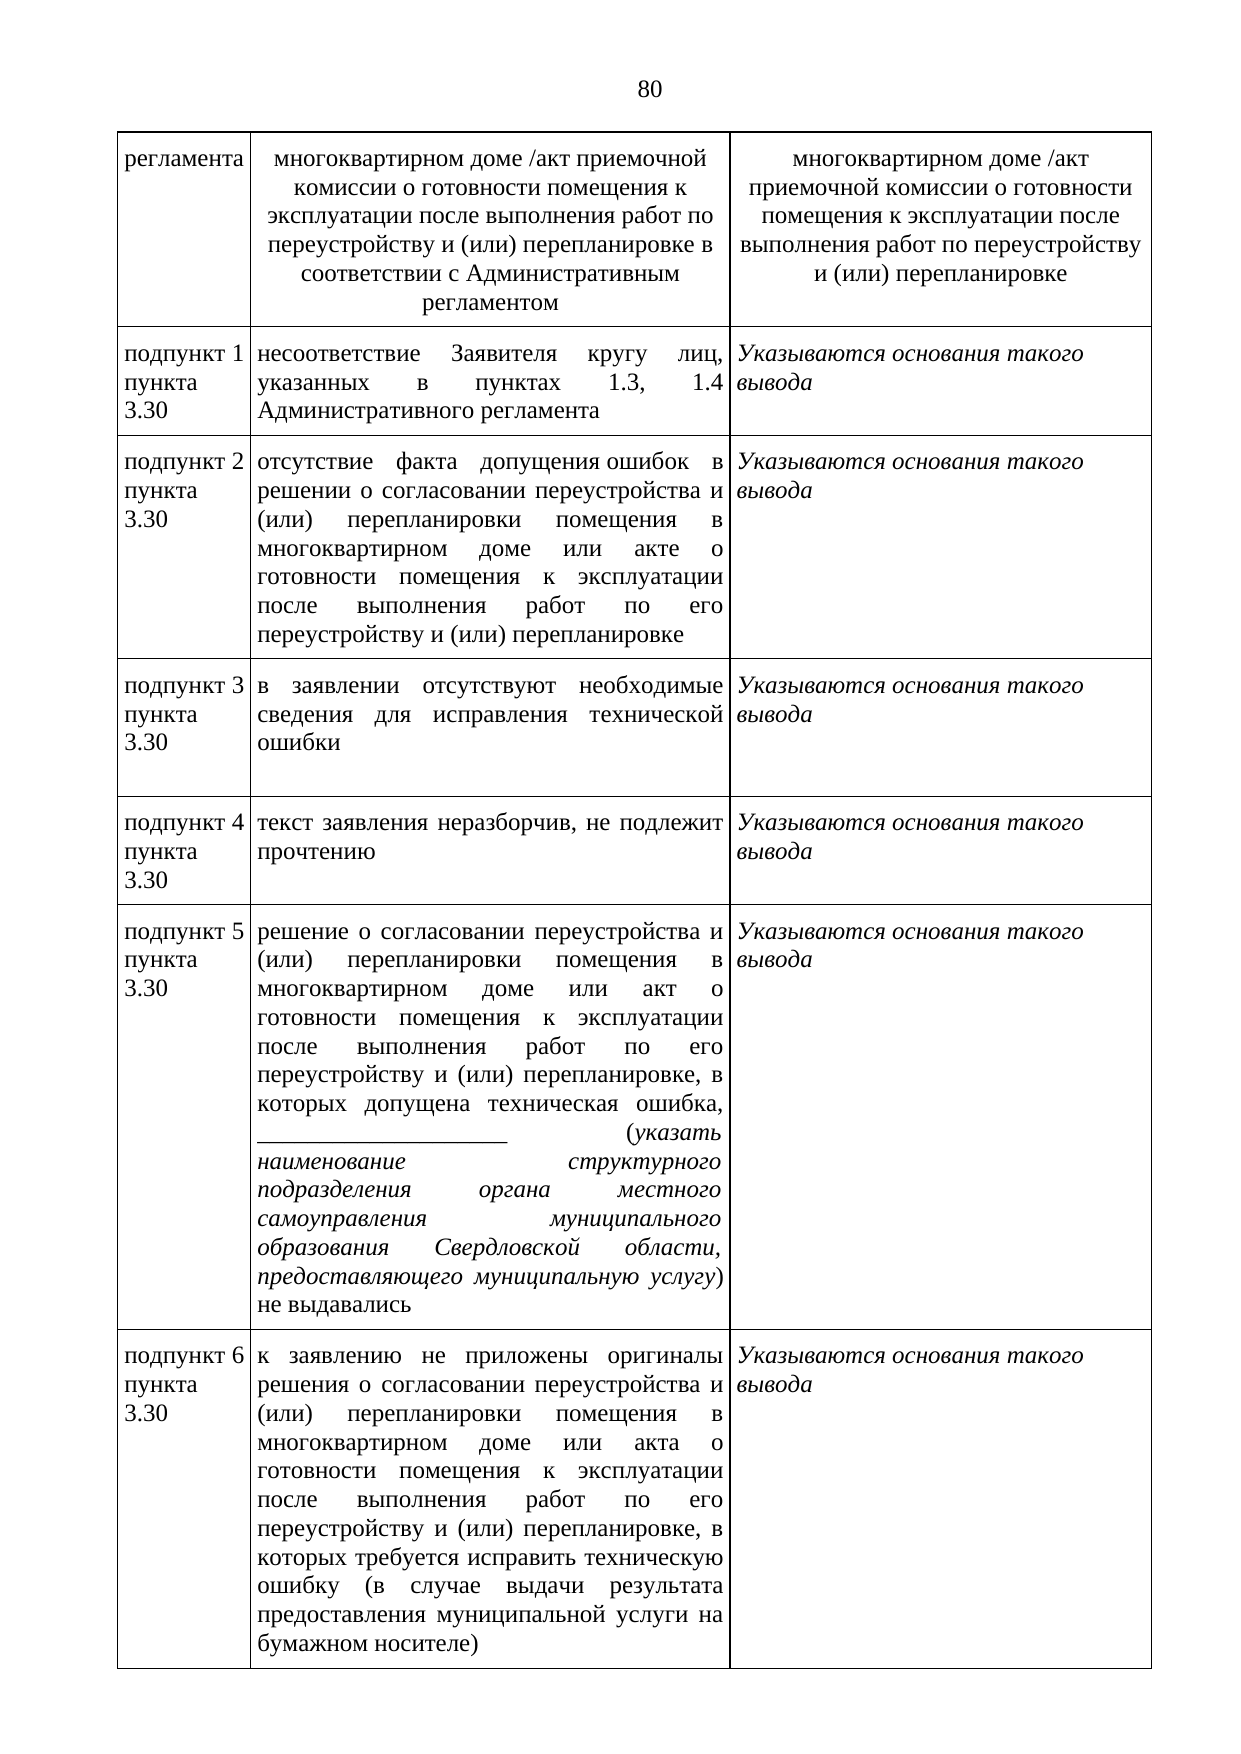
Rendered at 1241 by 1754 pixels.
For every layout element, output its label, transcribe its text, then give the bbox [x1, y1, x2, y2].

table_cell подпункт 2 пункта 3.30 [118, 436, 250, 658]
table_cell в заявлении отсутствуют необходимые сведения для исправления технической ошибки [251, 659, 729, 796]
table_cell Указываются основания такого вывода [731, 327, 1151, 435]
table_cell отсутствие факта допущения ошибок в решении о согласовании переустройства и (или) перепланировки помещения в многоквартирном доме или акте о готовности помещения к эксплуатации после выполнения работ по его переустройству и (или) перепланировке [251, 436, 729, 658]
table_cell к заявлению не приложены оригиналы решения о согласовании переустройства и (или) перепланировки помещения в многоквартирном доме или акта о готовности помещения к эксплуатации после выполнения работ по его переустройству и (или) перепланировке, в которых требуется исправить техническую ошибку (в случае выдачи результата предоставления муниципальной услуги на бумажном носителе) [251, 1330, 729, 1667]
table_header регламента [118, 133, 250, 326]
table_header многоквартирном доме /акт приемочной комиссии о готовности помещения к эксплуатации после выполнения работ по переустройству и (или) перепланировке [731, 133, 1151, 326]
table_cell подпункт 3 пункта 3.30 [118, 659, 250, 796]
table_cell подпункт 6 пункта 3.30 [118, 1330, 250, 1667]
table_cell подпункт 4 пункта 3.30 [118, 797, 250, 904]
table_cell подпункт 5 пункта 3.30 [118, 905, 250, 1329]
table_cell Указываются основания такого вывода [731, 659, 1151, 796]
table_cell текст заявления неразборчив, не подлежит прочтению [251, 797, 729, 904]
table_cell Указываются основания такого вывода [731, 797, 1151, 904]
table_cell Указываются основания такого вывода [731, 436, 1151, 658]
table_cell решение о согласовании переустройства и (или) перепланировки помещения в многоквартирном доме или акт о готовности помещения к эксплуатации после выполнения работ по его переустройству и (или) перепланировке, в которых допущена техническая ошибка, ____________________ (указать наименование структурного подразделения органа местного самоуправления муниципального образования Свердловской области, предоставляющего муниципальную услугу) не выдавались [251, 905, 729, 1329]
table_cell подпункт 1 пункта 3.30 [118, 327, 250, 435]
table_cell несоответствие Заявителя кругу лиц, указанных в пунктах 1.3, 1.4 Административного регламента [251, 327, 729, 435]
table_cell Указываются основания такого вывода [731, 905, 1151, 1329]
table_header многоквартирном доме /акт приемочной комиссии о готовности помещения к эксплуатации после выполнения работ по переустройству и (или) перепланировке в соответствии с Административным регламентом [251, 133, 729, 326]
table_cell Указываются основания такого вывода [731, 1330, 1151, 1667]
